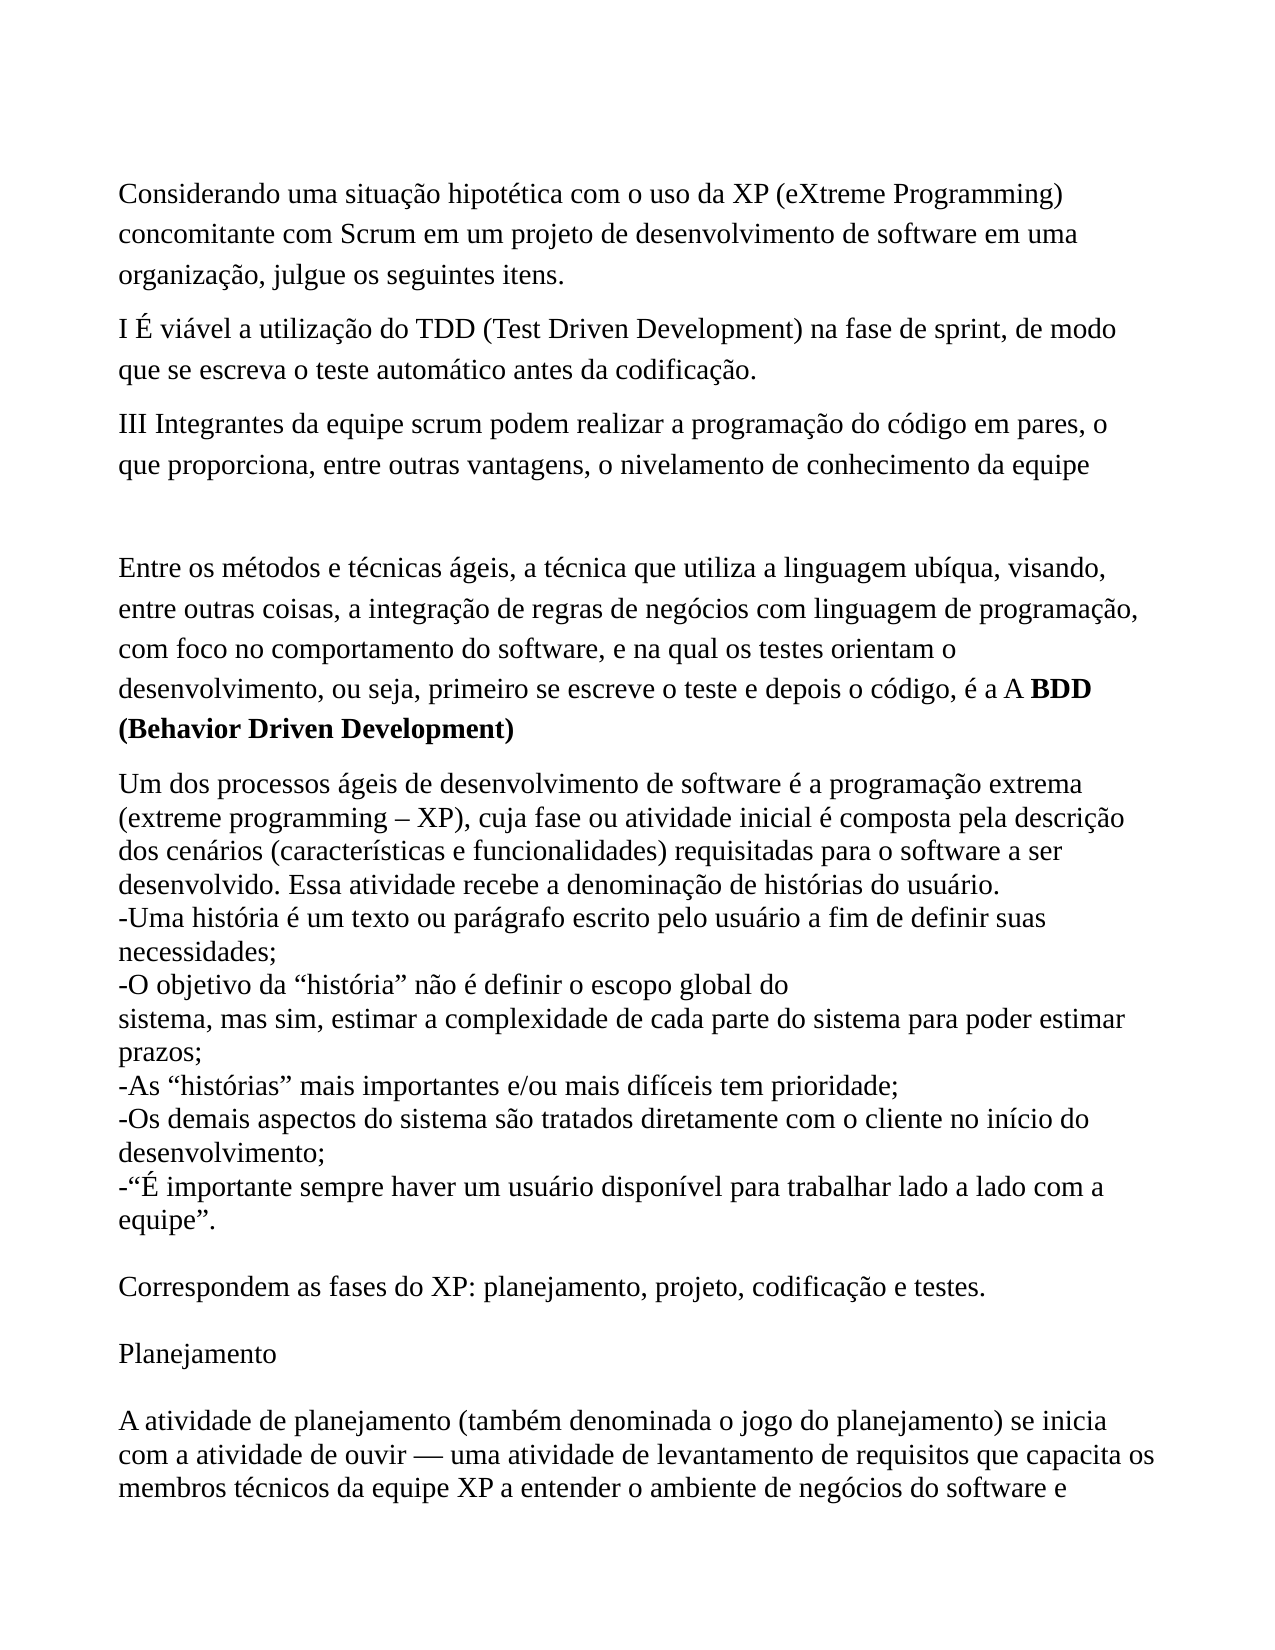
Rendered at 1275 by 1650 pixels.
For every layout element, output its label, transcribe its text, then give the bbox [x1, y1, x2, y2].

text Um dos processos ágeis de desenvolvimento de software é a programação extrema (extreme programming – XP), cuja fase ou atividade inicial é composta pela descrição dos cenários (características e funcionalidades) requisitadas para o software a ser desenvolvido. Essa atividade recebe a denominação de histórias do usuário. -Uma história é um texto ou parágrafo escrito pelo usuário a fim de definir suas necessidades; -O objetivo da “história” não é definir o escopo global do sistema, mas sim, estimar a complexidade de cada parte do sistema para poder estimar prazos; -As “histórias” mais importantes e/ou mais difíceis tem prioridade; -Os demais aspectos do sistema são tratados diretamente com o cliente no início do desenvolvimento; -“É importante sempre haver um usuário disponível para trabalhar lado a lado com a equipe”. Correspondem as fases do XP: planejamento, projeto, codificação e testes. Planejamento A atividade de planejamento (também denominada o jogo do planejamento) se inicia com a atividade de ouvir — uma atividade de levantamento de requisitos que capacita os membros técnicos da equipe XP a entender o ambiente de negócios do software e [118, 766, 1157, 1504]
text Considerando uma situação hipotética com o uso da XP (eXtreme Programming) concomitante com Scrum em um projeto de desenvolvimento de software em uma organização, julgue os seguintes itens. [118, 176, 1157, 290]
text I É viável a utilização do TDD (Test Driven Development) na fase de sprint, de modo que se escreva o teste automático antes da codificação. [118, 312, 1157, 385]
text Entre os métodos e técnicas ágeis, a técnica que utiliza a linguagem ubíqua, visando, entre outras coisas, a integração de regras de negócios com linguagem de programação, com foco no comportamento do software, e na qual os testes orientam o desenvolvimento, ou seja, primeiro se escreve o teste e depois o código, é a A BDD (Behavior Driven Development) [118, 551, 1157, 745]
text III Integrantes da equipe scrum podem realizar a programação do código em pares, o que proporciona, entre outras vantagens, o nivelamento de conhecimento da equipe [118, 407, 1157, 480]
